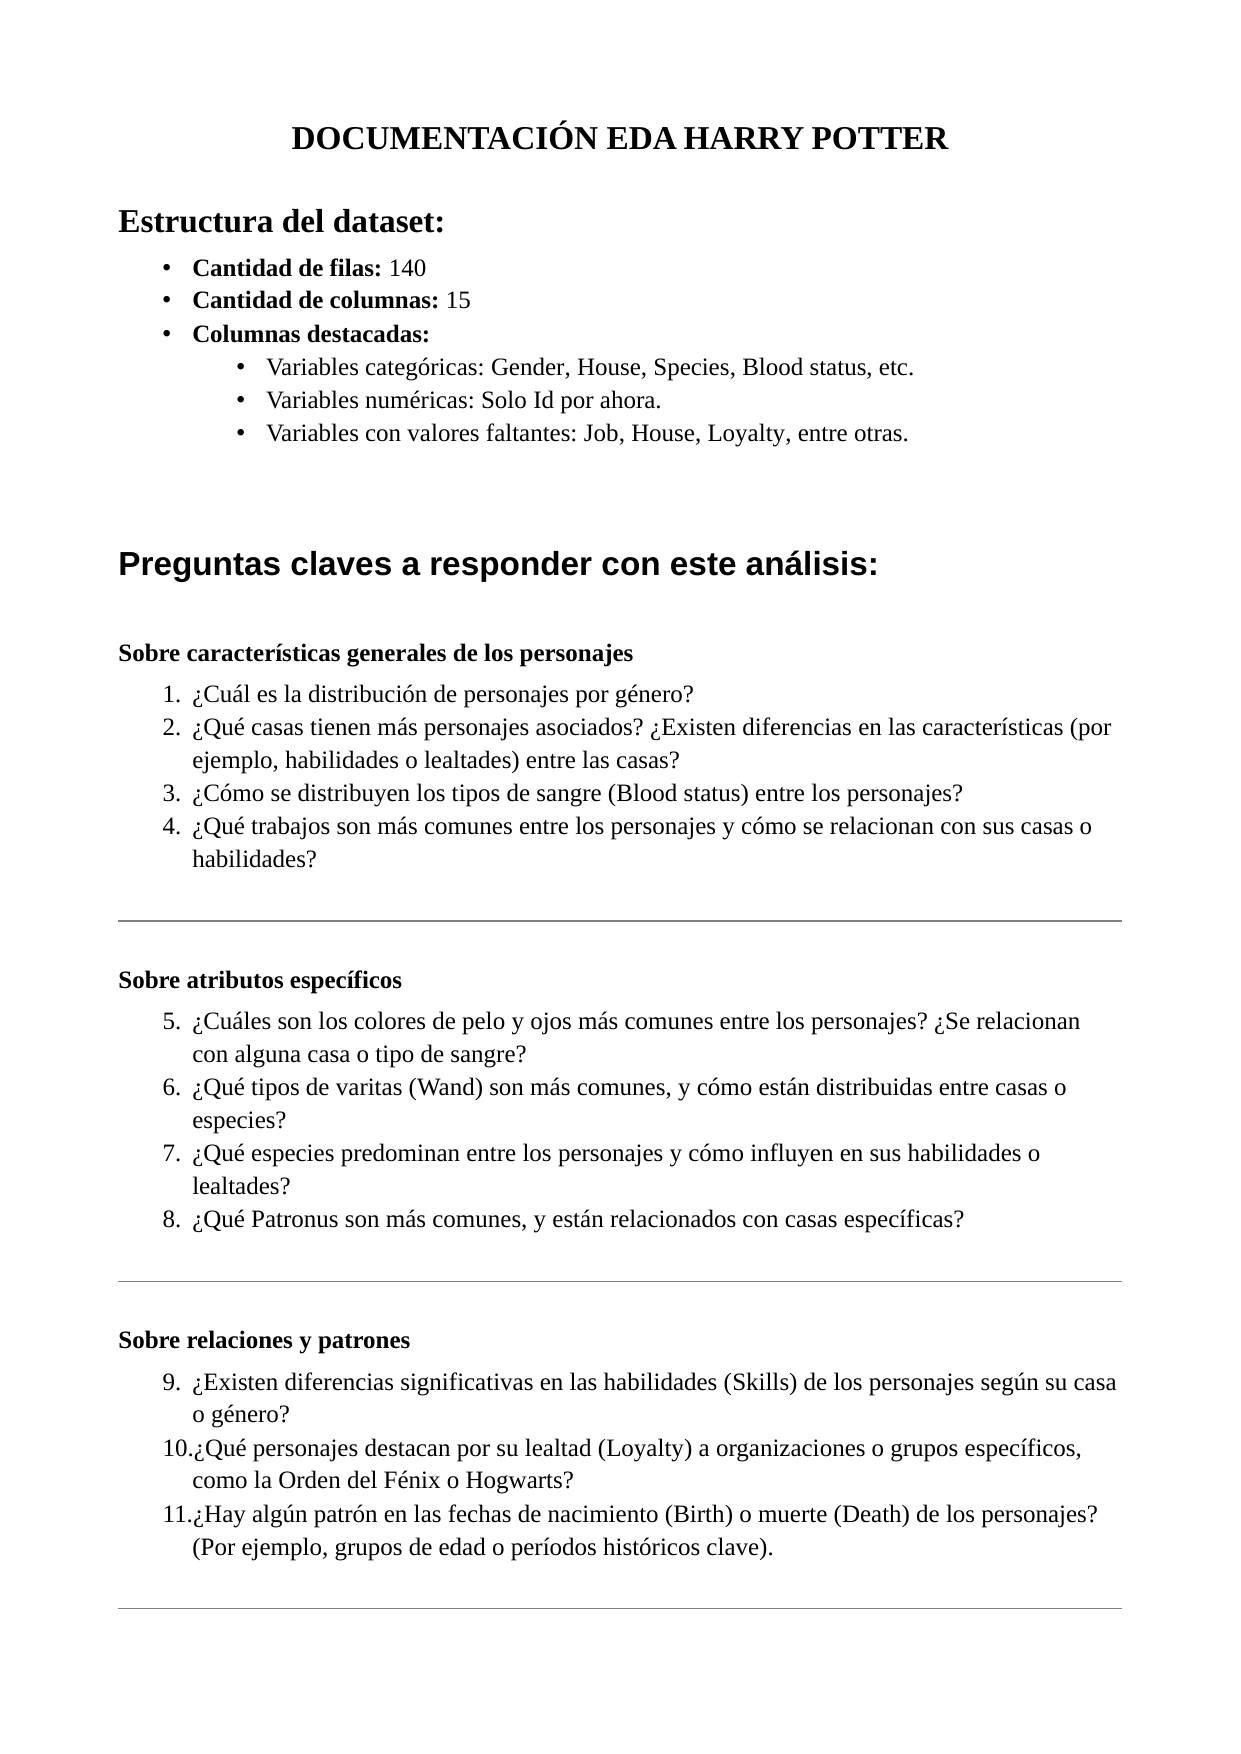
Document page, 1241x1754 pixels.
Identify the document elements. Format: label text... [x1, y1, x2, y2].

subtitle Preguntas claves a responder con este análisis: [118, 544, 1122, 582]
list Columnas destacadas: [162, 319, 1122, 347]
list ¿Existen diferencias significativas en las habilidades (Skills) de los personajes según su casa o género? [162, 1367, 1122, 1428]
subtitle Estructura del dataset: [118, 202, 1122, 240]
list ¿Qué Patronus son más comunes, y están relacionados con casas específicas? [162, 1204, 1122, 1233]
subtitle Sobre relaciones y patrones [118, 1325, 1122, 1354]
subtitle Sobre atributos específicos [118, 965, 1122, 994]
text DOCUMENTACIÓN EDA HARRY POTTER [118, 118, 1122, 156]
list Variables numéricas: Solo Id por ahora. [236, 385, 1122, 413]
list Cantidad de columnas: 15 [162, 286, 1122, 314]
list Variables categóricas: Gender, House, Species, Blood status, etc. [236, 352, 1122, 380]
list ¿Qué tipos de varitas (Wand) son más comunes, y cómo están distribuidas entre casas o especies? [162, 1072, 1122, 1134]
list ¿Qué casas tienen más personajes asociados? ¿Existen diferencias en las características (por ejemplo, habilidades o lealtades) entre las casas? [162, 712, 1122, 774]
list ¿Cómo se distribuyen los tipos de sangre (Blood status) entre los personajes? [162, 778, 1122, 807]
list ¿Cuáles son los colores de pelo y ojos más comunes entre los personajes? ¿Se relacionan con alguna casa o tipo de sangre? [162, 1006, 1122, 1068]
list ¿Hay algún patrón en las fechas de nacimiento (Birth) o muerte (Death) de los personajes? (Por ejemplo, grupos de edad o períodos históricos clave). [162, 1499, 1122, 1560]
list ¿Qué especies predominan entre los personajes y cómo influyen en sus habilidades o lealtades? [162, 1138, 1122, 1200]
list ¿Qué personajes destacan por su lealtad (Loyalty) a organizaciones o grupos específicos, como la Orden del Fénix o Hogwarts? [162, 1433, 1122, 1494]
list ¿Qué trabajos son más comunes entre los personajes y cómo se relacionan con sus casas o habilidades? [162, 811, 1122, 873]
list ¿Cuál es la distribución de personajes por género? [162, 679, 1122, 708]
subtitle Sobre características generales de los personajes [118, 638, 1122, 667]
list Cantidad de filas: 140 [162, 253, 1122, 281]
list Variables con valores faltantes: Job, House, Loyalty, entre otras. [236, 418, 1122, 446]
